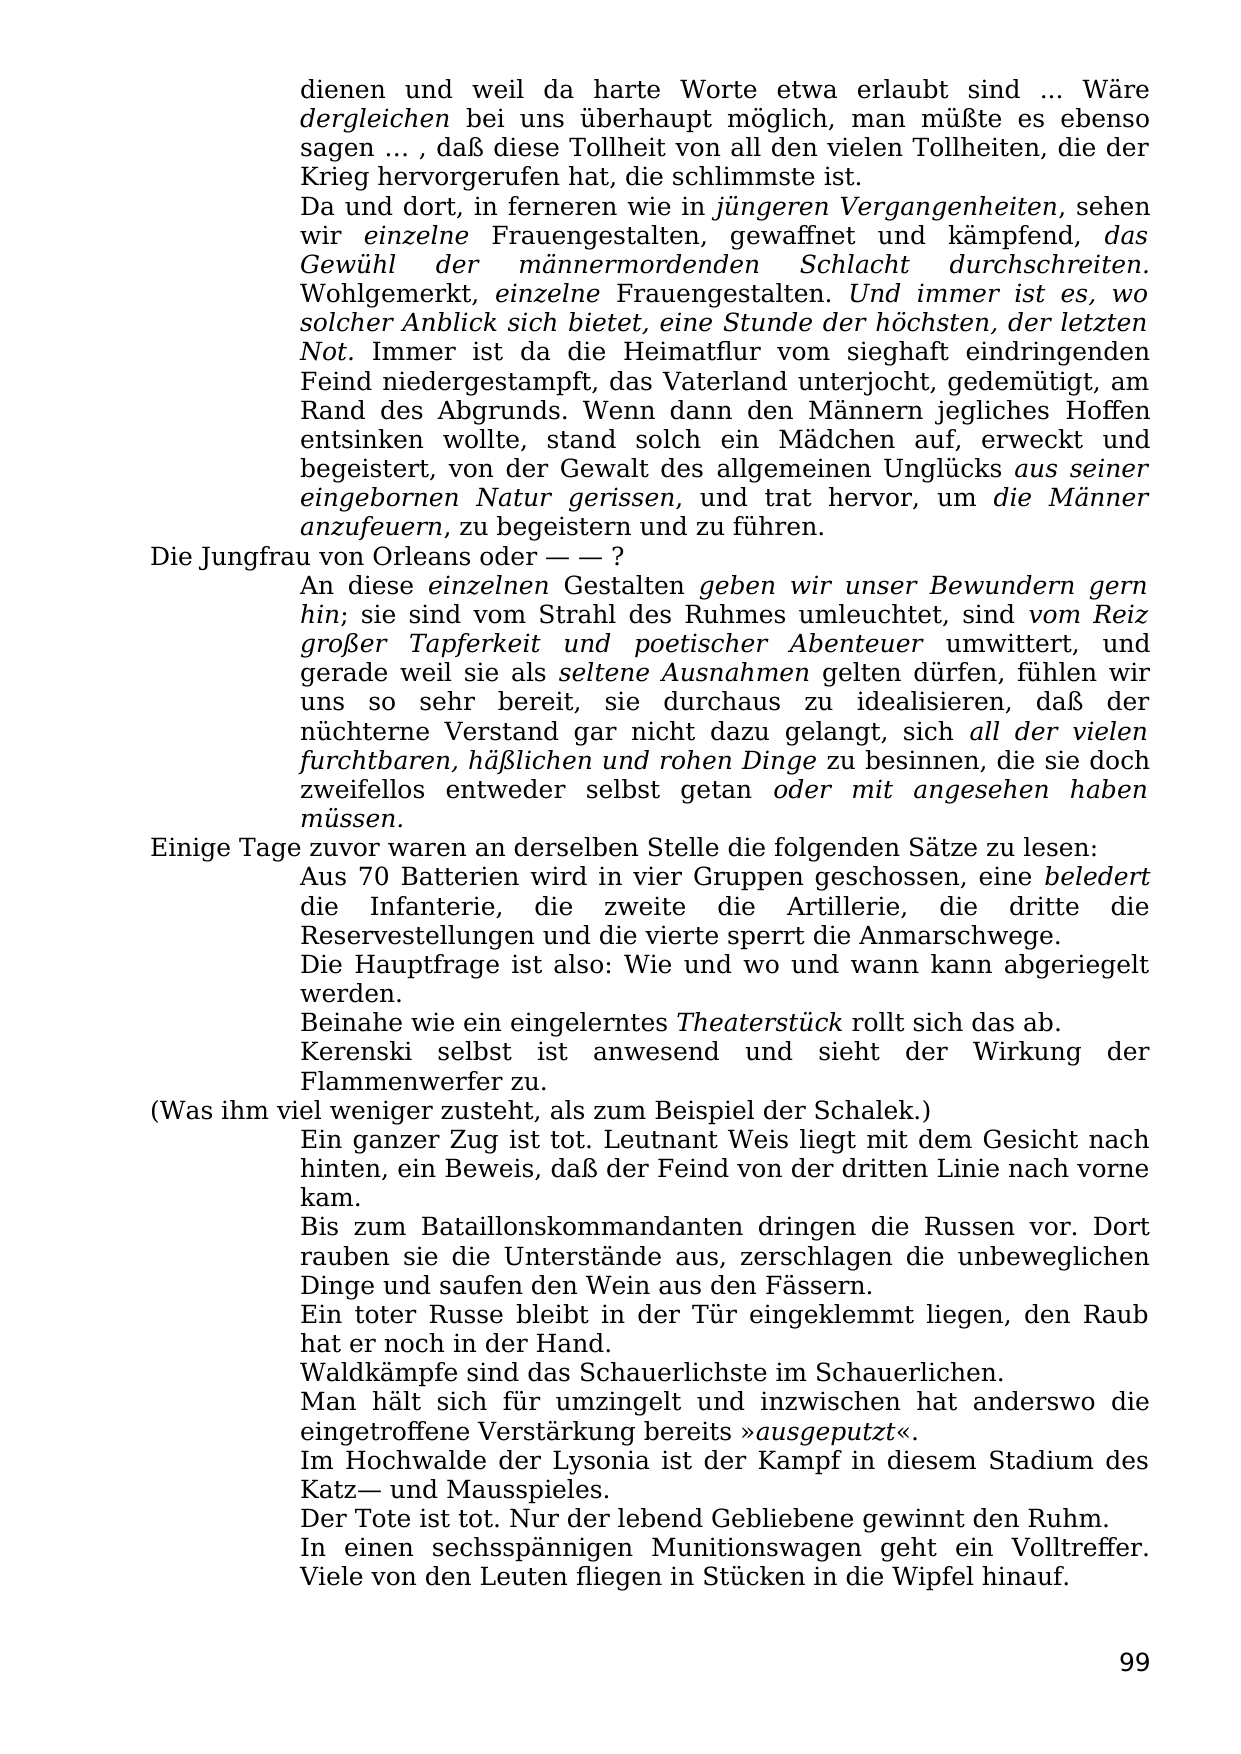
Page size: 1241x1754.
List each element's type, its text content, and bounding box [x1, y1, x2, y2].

text Da und dort, in ferneren wie in jüngeren Vergangenheiten, sehen wir einzelne Frauengestalten, gewaffnet und kämpfend, das Gewühl der männermordenden Schlacht durchschreiten. Wohlgemerkt, einzelne Frauengestalten. Und immer ist es, wo solcher Anblick sich bietet, eine Stunde der höchsten, der letzten Not. Immer ist da die Heimatflur vom sieghaft eindringenden Feind niedergestampft, das Vaterland unterjocht, gedemütigt, am Rand des Abgrunds. Wenn dann den Männern jegliches Hoffen entsinken wollte, stand solch ein Mädchen auf, erweckt und begeistert, von der Gewalt des allgemeinen Unglücks aus seiner eingebornen Natur gerissen, und trat hervor, um die Männer anzufeuern, zu begeistern und zu führen. [300, 192, 1151, 542]
text Ein toter Russe bleibt in der Tür eingeklemmt liegen, den Raub hat er noch in der Hand. [300, 1300, 1151, 1358]
text Im Hochwalde der Lysonia ist der Kampf in diesem Stadium des Katz— und Mausspieles. [300, 1446, 1151, 1504]
text In einen sechsspännigen Munitionswagen geht ein Volltreffer. Viele von den Leuten fliegen in Stücken in die Wipfel hinauf. [300, 1533, 1151, 1592]
text (Was ihm viel weniger zusteht, als zum Beispiel der Schalek.) [150, 1096, 1151, 1125]
text Waldkämpfe sind das Schauerlichste im Schauerlichen. [300, 1358, 1151, 1387]
text Kerenski selbst ist anwesend und sieht der Wirkung der Flammenwerfer zu. [300, 1037, 1151, 1096]
text dienen und weil da harte Worte etwa erlaubt sind ... Wäre dergleichen bei uns überhaupt möglich, man müßte es ebenso sagen … , daß diese Tollheit von all den vielen Tollheiten, die der Krieg hervorgerufen hat, die schlimmste ist. [300, 75, 1151, 192]
text Die Jungfrau von Orleans oder — — ? [150, 542, 1151, 571]
text Die Hauptfrage ist also: Wie und wo und wann kann abgeriegelt werden. [300, 950, 1151, 1008]
text Einige Tage zuvor waren an derselben Stelle die folgenden Sätze zu lesen: [150, 833, 1151, 862]
text Der Tote ist tot. Nur der lebend Gebliebene gewinnt den Ruhm. [300, 1504, 1151, 1533]
text An diese einzelnen Gestalten geben wir unser Bewundern gern hin; sie sind vom Strahl des Ruhmes umleuchtet, sind vom Reiz großer Tapferkeit und poetischer Abenteuer umwittert, und gerade weil sie als seltene Ausnahmen gelten dürfen, fühlen wir uns so sehr bereit, sie durchaus zu idealisieren, daß der nüchterne Verstand gar nicht dazu gelangt, sich all der vielen furchtbaren, häßlichen und rohen Dinge zu besinnen, die sie doch zweifellos entweder selbst getan oder mit angesehen haben müssen. [300, 571, 1151, 833]
text Aus 70 Batterien wird in vier Gruppen geschossen, eine beledert die Infanterie, die zweite die Artillerie, die dritte die Reservestellungen und die vierte sperrt die Anmarschwege. [300, 862, 1151, 950]
text Beinahe wie ein eingelerntes Theaterstück rollt sich das ab. [300, 1008, 1151, 1037]
text Bis zum Bataillonskommandanten dringen die Russen vor. Dort rauben sie die Unterstände aus, zerschlagen die unbeweglichen Dinge und saufen den Wein aus den Fässern. [300, 1212, 1151, 1300]
text Ein ganzer Zug ist tot. Leutnant Weis liegt mit dem Gesicht nach hinten, ein Beweis, daß der Feind von der dritten Linie nach vorne kam. [300, 1125, 1151, 1212]
text Man hält sich für umzingelt und inzwischen hat anderswo die eingetroffene Verstärkung bereits »ausgeputzt«. [300, 1387, 1151, 1446]
